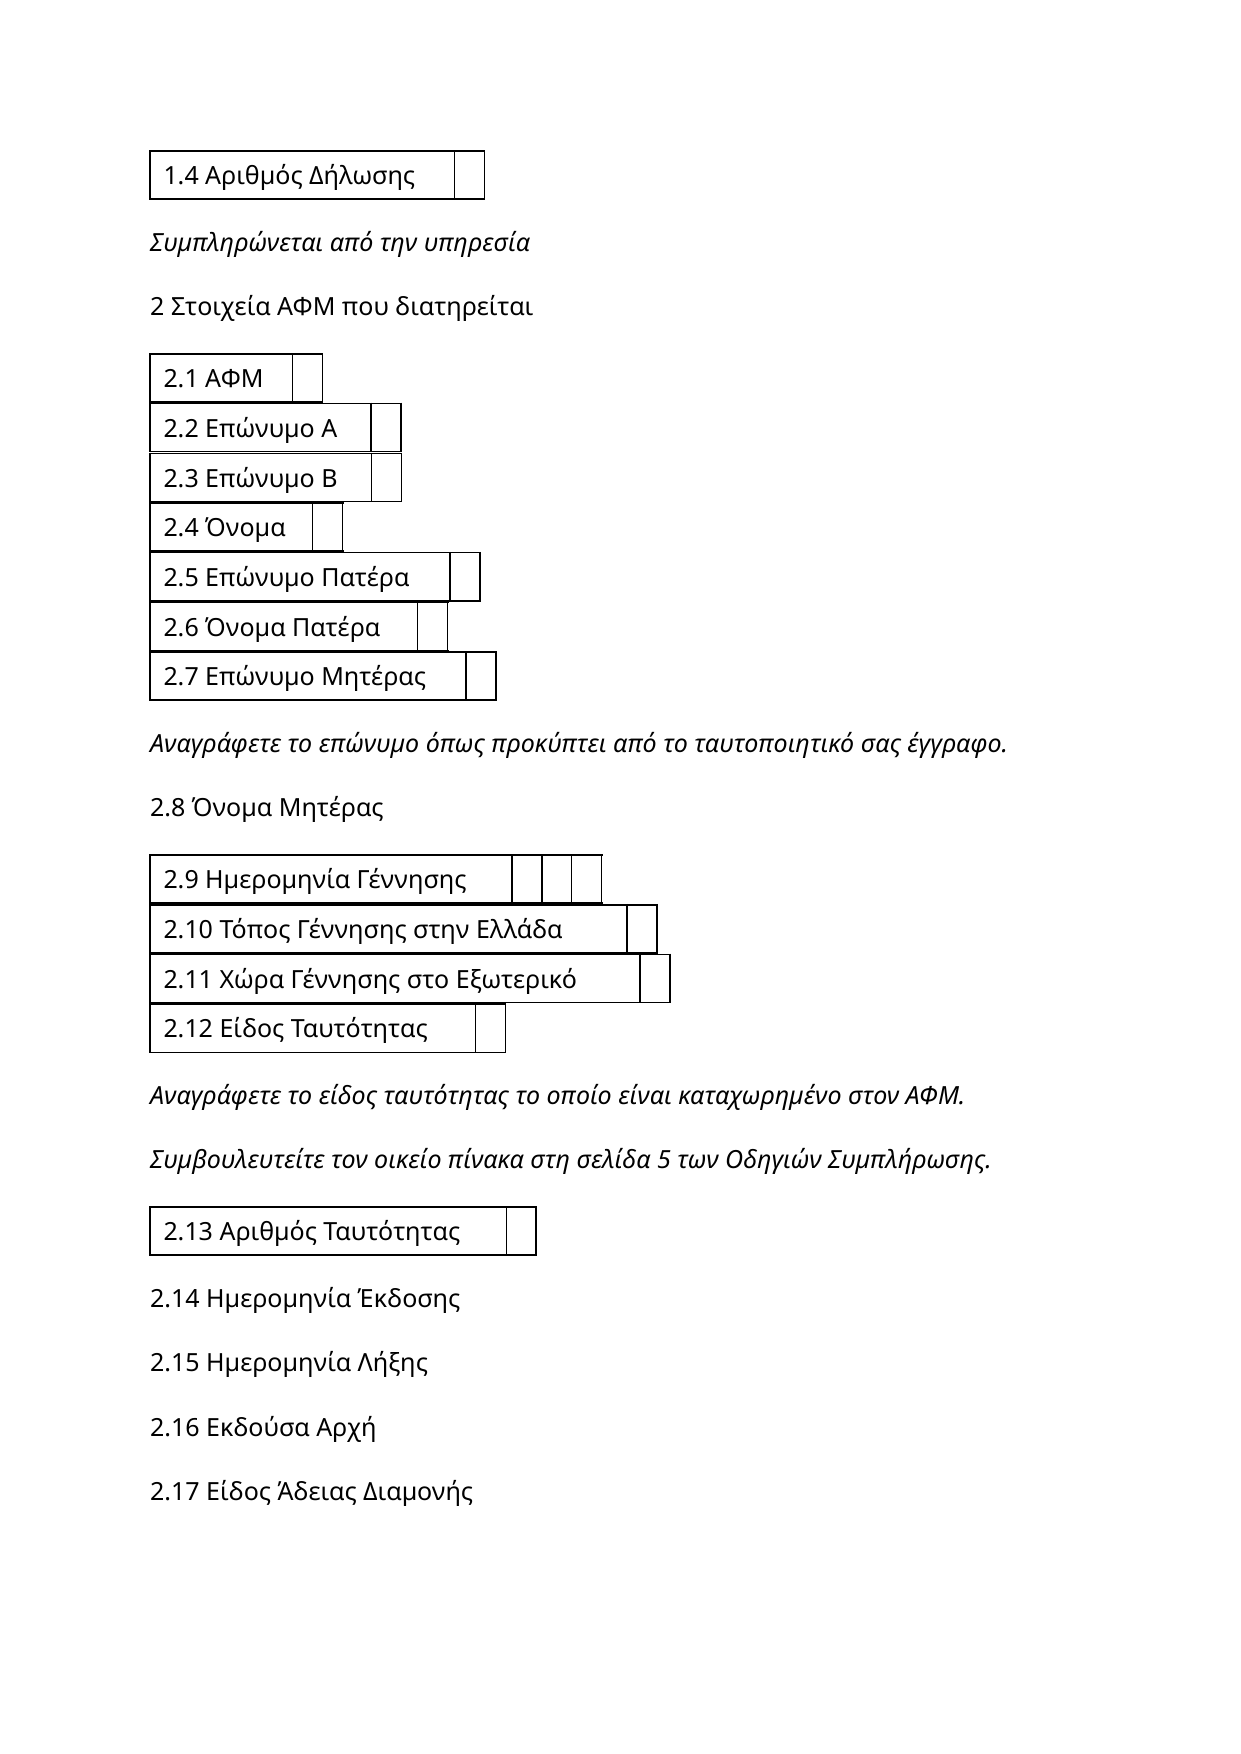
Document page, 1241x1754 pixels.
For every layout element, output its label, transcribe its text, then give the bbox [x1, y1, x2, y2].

table_header 2.2 Επώνυμο Α [151, 404, 370, 451]
text 2 Στοιχεία ΑΦΜ που διατηρείται [150, 289, 1090, 323]
table_header [543, 856, 571, 902]
table_header 2.6 Όνομα Πατέρα [151, 603, 417, 649]
table_header 1.4 Αριθμός Δήλωσης [151, 152, 454, 198]
table_header 2.4 Όνομα [151, 504, 312, 550]
table_header 2.13 Αριθμός Ταυτότητας [151, 1208, 506, 1254]
text 2.8 Όνομα Μητέρας [150, 790, 1090, 824]
text Αναγράφετε το επώνυμο όπως προκύπτει από το ταυτοποιητικό σας έγγραφο. [150, 726, 1090, 760]
table_header 2.1 ΑΦΜ [151, 355, 292, 401]
text 2.15 Ημερομηνία Λήξης [150, 1345, 1090, 1379]
table_header 2.9 Ημερομηνία Γέννησης [151, 856, 511, 902]
table_header 2.3 Επώνυμο Β [151, 454, 371, 501]
table_header 2.7 Επώνυμο Μητέρας [151, 653, 465, 699]
table_header [418, 603, 447, 649]
table_header [513, 856, 541, 902]
text 2.14 Ημερομηνία Έκδοσης [150, 1281, 1090, 1315]
table_header [372, 404, 400, 451]
text Συμβουλευτείτε τον οικείο πίνακα στη σελίδα 5 των Οδηγιών Συμπλήρωσης. [150, 1142, 1090, 1176]
text 2.16 Εκδούσα Αρχή [150, 1409, 1090, 1443]
table_header [451, 553, 479, 600]
table_header [467, 653, 495, 699]
table_header [641, 955, 669, 1002]
table_header [313, 504, 342, 550]
table_header 2.11 Χώρα Γέννησης στο Εξωτερικό [151, 955, 639, 1002]
table_header [507, 1208, 535, 1254]
table_header 2.5 Επώνυμο Πατέρα [151, 553, 449, 600]
table_header [293, 355, 322, 401]
text Αναγράφετε το είδος ταυτότητας το οποίο είναι καταχωρημένο στον ΑΦΜ. [150, 1078, 1090, 1112]
table_header [476, 1005, 505, 1051]
table_header [372, 454, 401, 501]
table_header [628, 906, 656, 952]
table_header [572, 856, 601, 902]
text Συμπληρώνεται από την υπηρεσία [150, 225, 1090, 259]
table_header 2.10 Τόπος Γέννησης στην Ελλάδα [151, 906, 626, 952]
table_header 2.12 Είδος Ταυτότητας [151, 1005, 475, 1051]
text 2.17 Είδος Άδειας Διαμονής [150, 1473, 1090, 1507]
table_header [455, 152, 484, 198]
